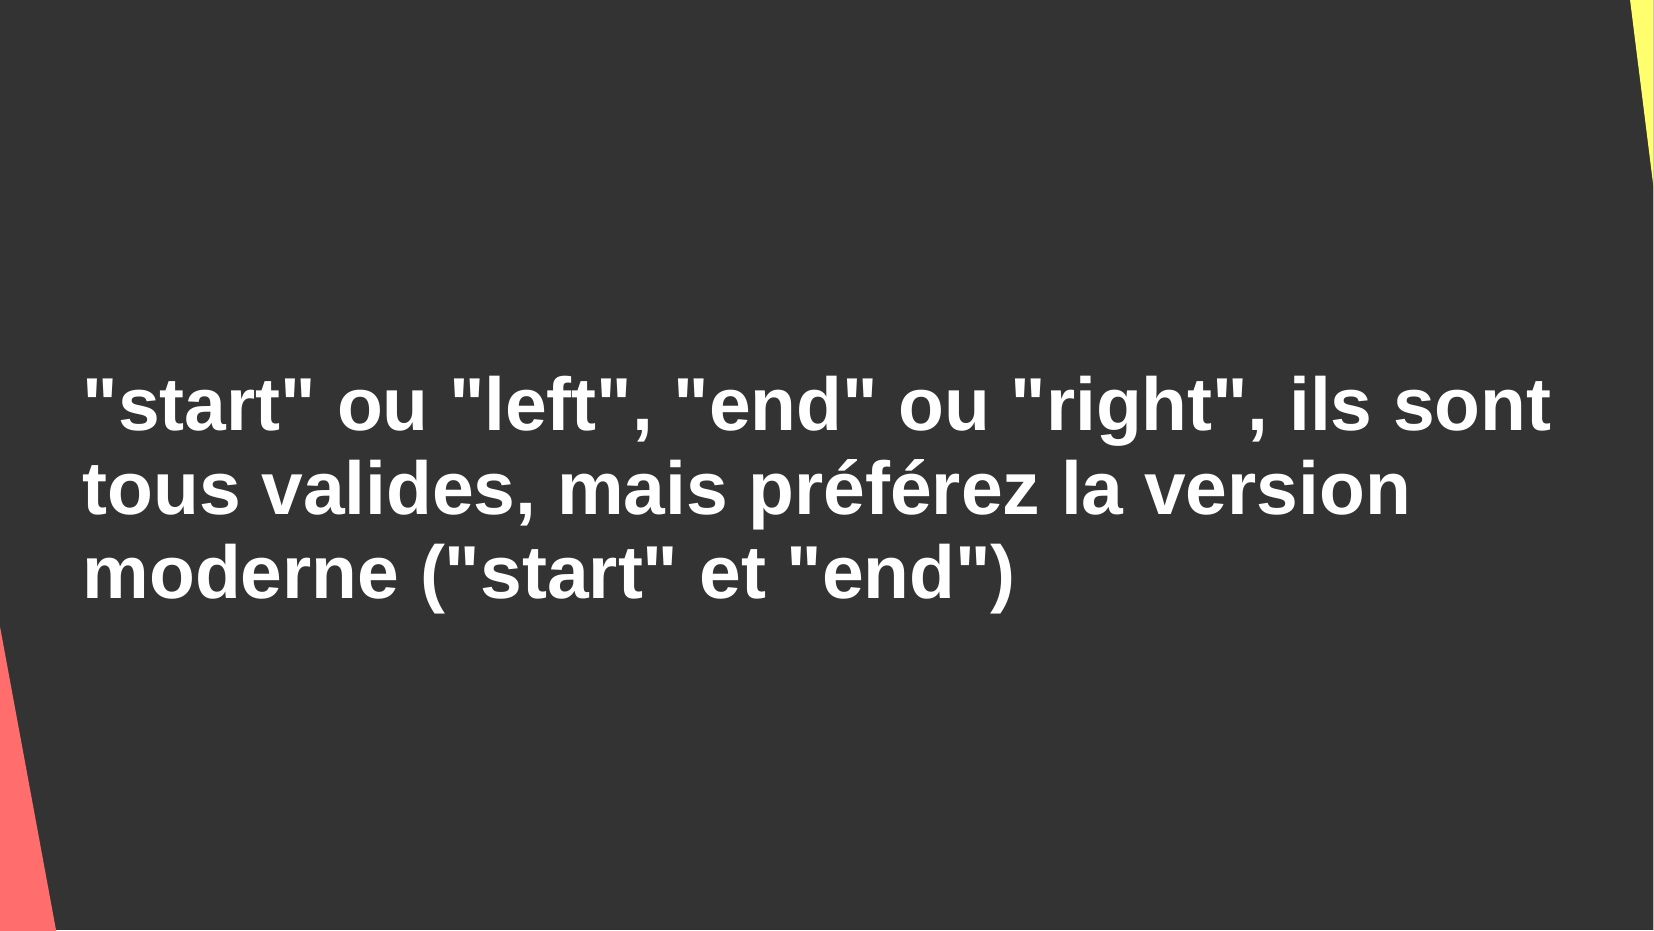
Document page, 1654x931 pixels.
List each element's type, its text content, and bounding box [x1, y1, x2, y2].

text_box [0, 626, 57, 931]
text_box [1630, 0, 1654, 192]
title "start" ou "left", "end" ou "right", ils sont tous valides, mais préférez la version moderne ("start" et "end") [82, 362, 1571, 615]
